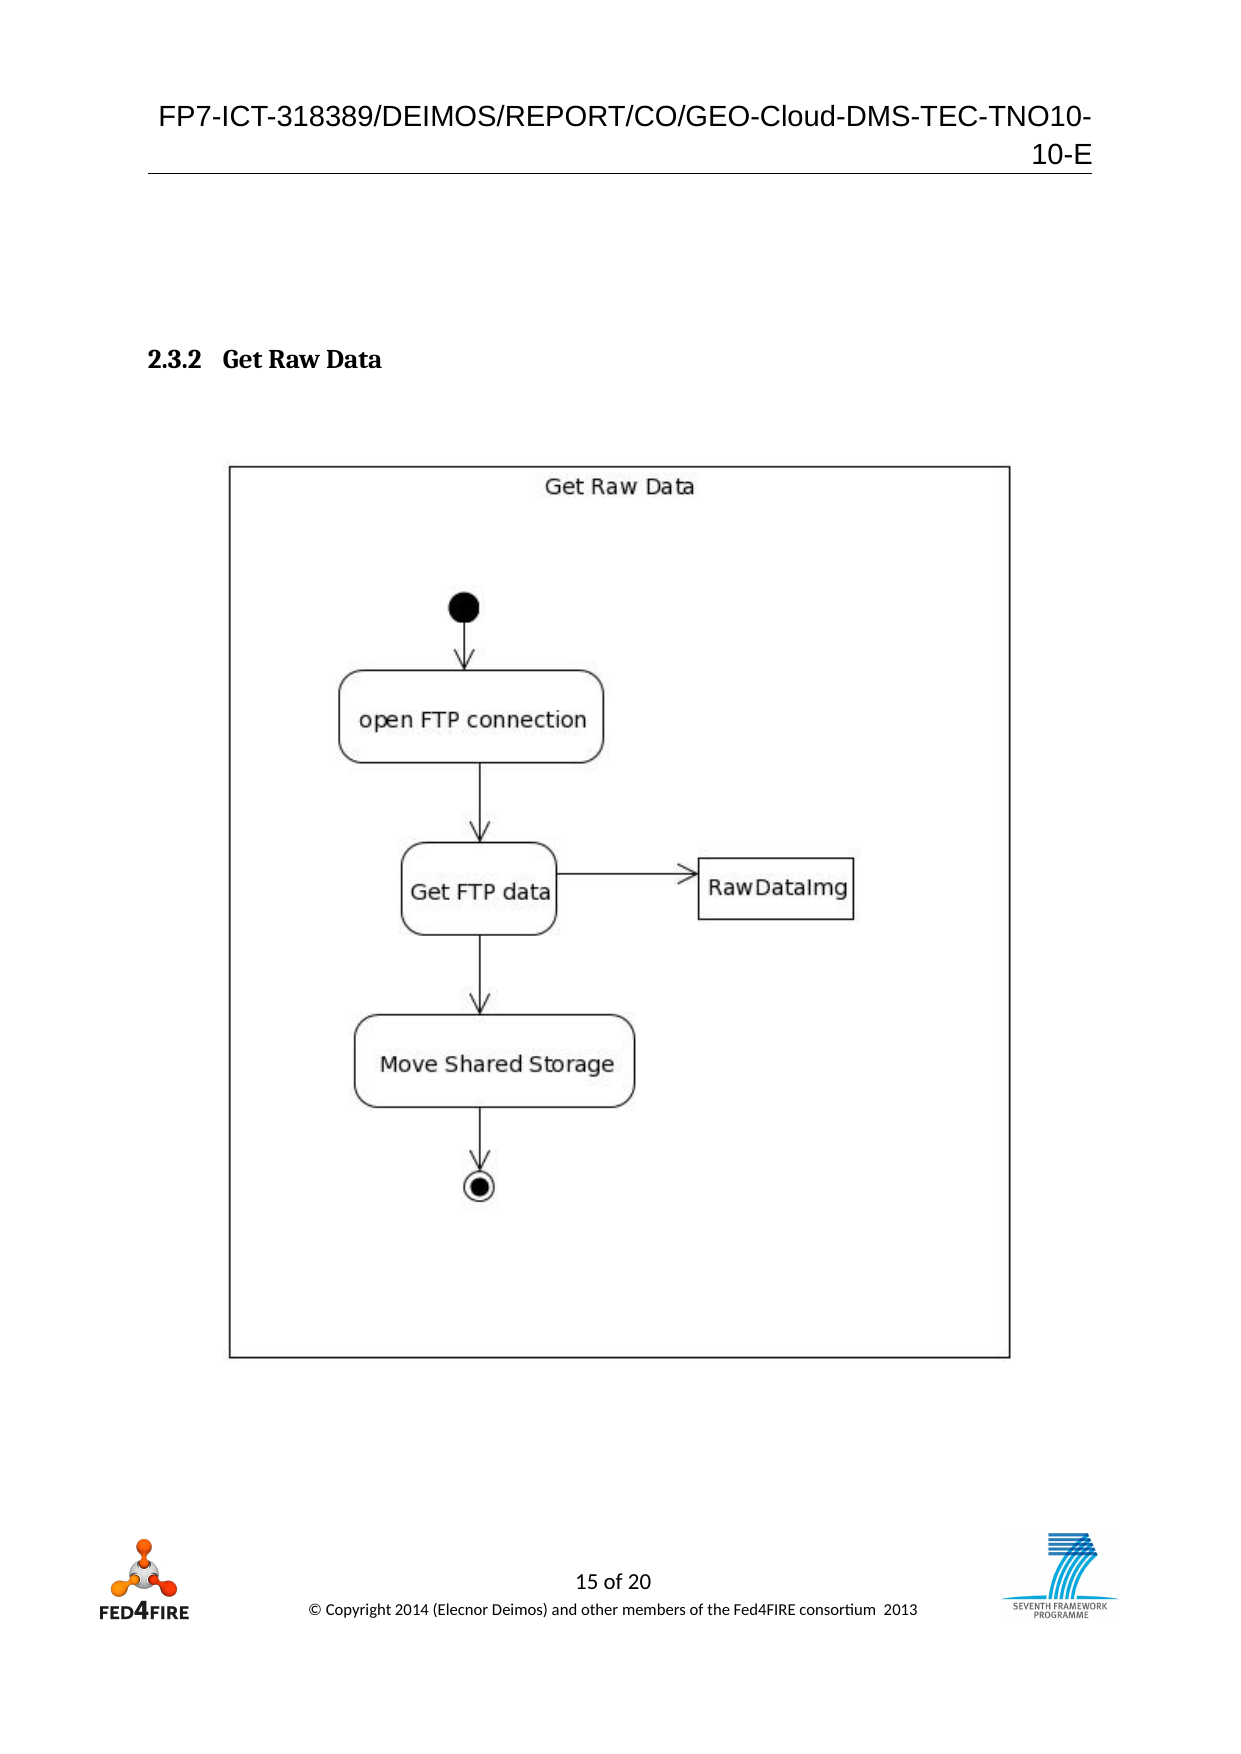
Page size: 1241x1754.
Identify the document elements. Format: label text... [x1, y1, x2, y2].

picture [100, 1539, 190, 1620]
picture [1000, 1533, 1120, 1620]
picture [198, 436, 1042, 1390]
subtitle Get Raw Data [148, 344, 1092, 375]
